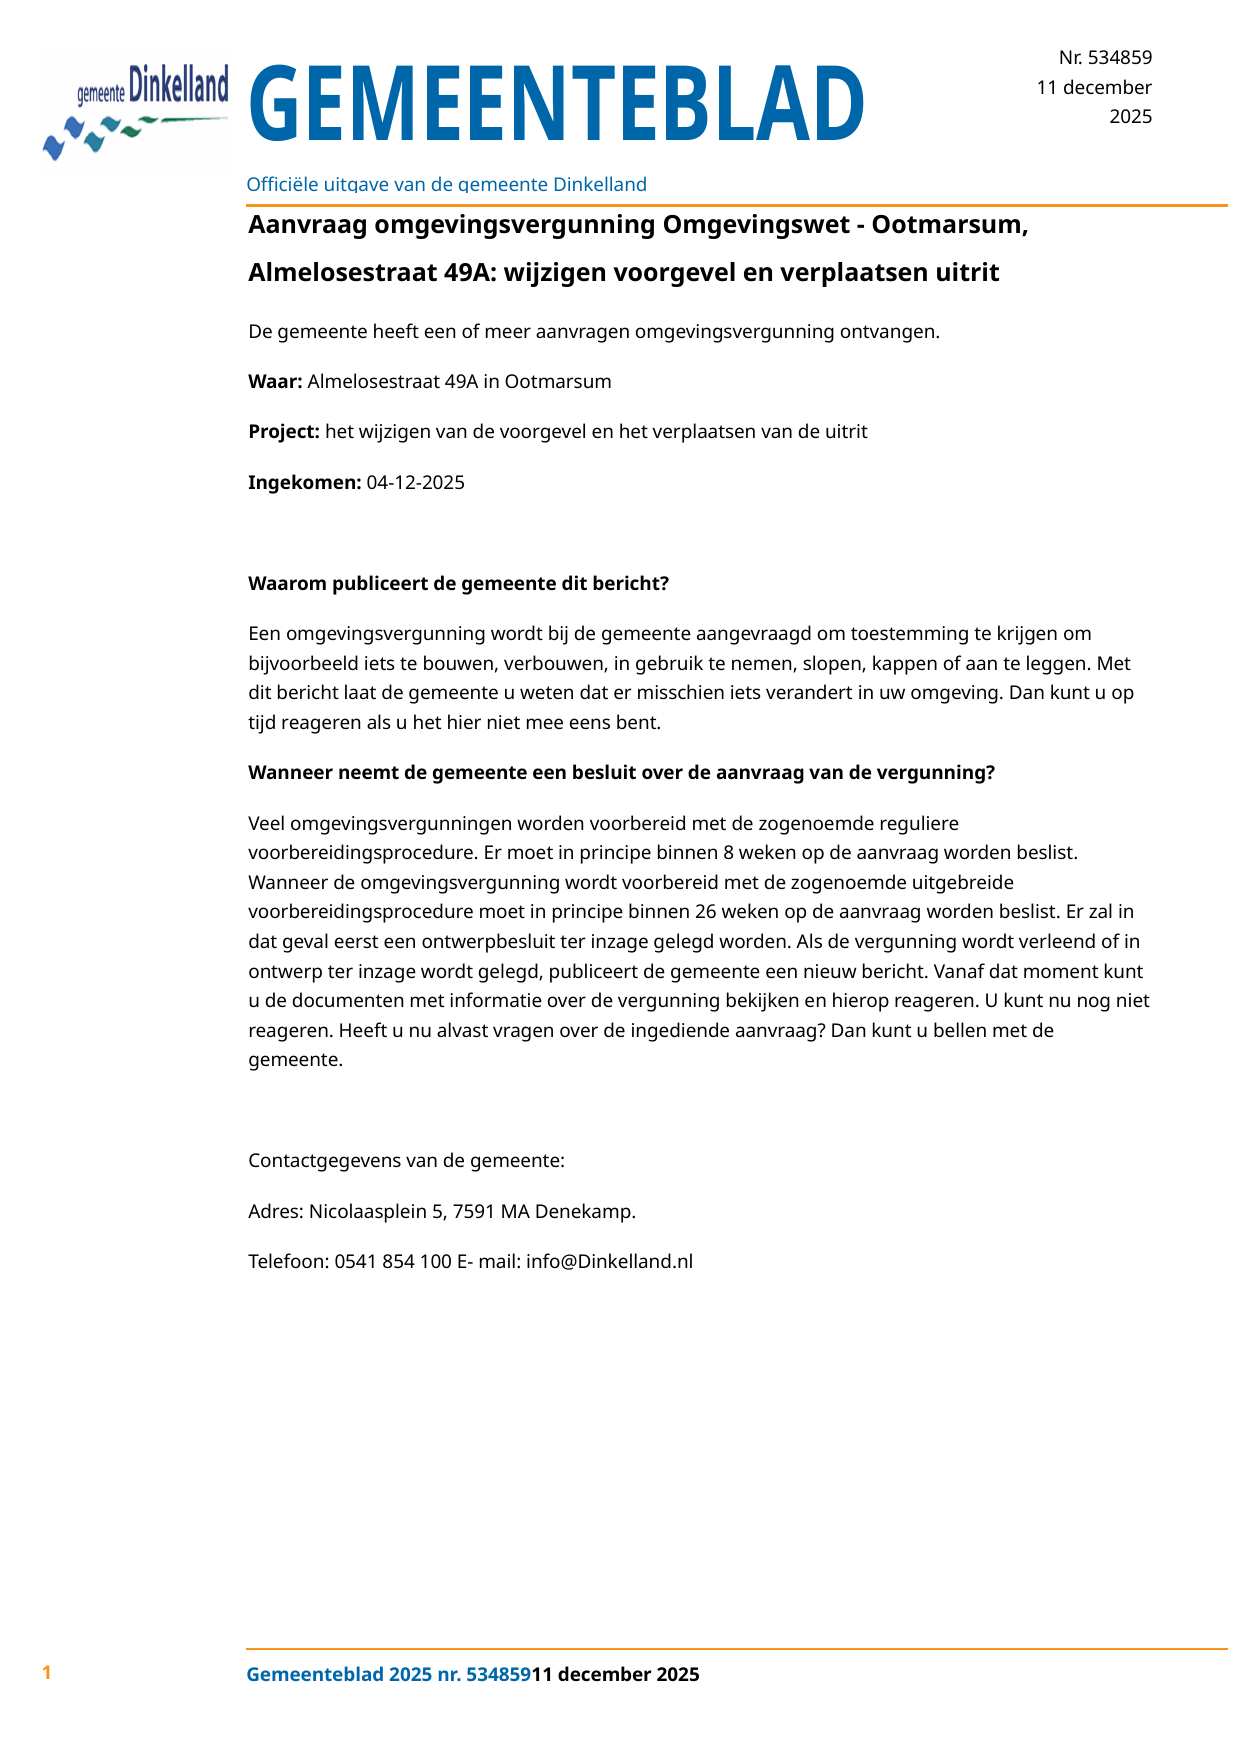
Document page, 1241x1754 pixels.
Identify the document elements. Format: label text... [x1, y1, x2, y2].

text Wanneer neemt de gemeente een besluit over de aanvraag van de vergunning? [248, 759, 1152, 785]
text Ingekomen: 04-12-2025 [248, 469, 1152, 495]
text Veel omgevingsvergunningen worden voorbereid met de zogenoemde reguliere voorbereidingsprocedure. Er moet in principe binnen 8 weken op de aanvraag worden beslist. Wanneer de omgevingsvergunning wordt voorbereid met de zogenoemde uitgebreide voorbereidingsprocedure moet in principe binnen 26 weken op de aanvraag worden beslist. Er zal in dat geval eerst een ontwerpbesluit ter inzage gelegd worden. Als de vergunning wordt verleend of in ontwerp ter inzage wordt gelegd, publiceert de gemeente een nieuw bericht. Vanaf dat moment kunt u de documenten met informatie over de vergunning bekijken en hierop reageren. U kunt nu nog niet reageren. Heeft u nu alvast vragen over de ingediende aanvraag? Dan kunt u bellen met de gemeente. [248, 810, 1152, 1072]
picture [41, 47, 231, 172]
text Een omgevingsvergunning wordt bij de gemeente aangevraagd om toestemming te krijgen om bijvoorbeeld iets te bouwen, verbouwen, in gebruik te nemen, slopen, kappen of aan te leggen. Met dit bericht laat de gemeente u weten dat er misschien iets verandert in uw omgeving. Dan kunt u op tijd reageren als u het hier niet mee eens bent. [248, 620, 1152, 735]
text Waar: Almelosestraat 49A in Ootmarsum [248, 368, 1152, 394]
text Project: het wijzigen van de voorgevel en het verplaatsen van de uitrit [248, 419, 1152, 444]
text Contactgegevens van de gemeente: [248, 1147, 1152, 1173]
text Aanvraag omgevingsvergunning Omgevingswet - Ootmarsum, Almelosestraat 49A: wijzigen voorgevel en verplaatsen uitrit [248, 207, 1152, 288]
text Waarom publiceert de gemeente dit bericht? [248, 570, 1152, 596]
text Telefoon: 0541 854 100 E- mail: info@Dinkelland.nl [248, 1248, 1152, 1274]
text Adres: Nicolaasplein 5, 7591 MA Denekamp. [248, 1198, 1152, 1224]
text De gemeente heeft een of meer aanvragen omgevingsvergunning ontvangen. [248, 318, 1152, 344]
